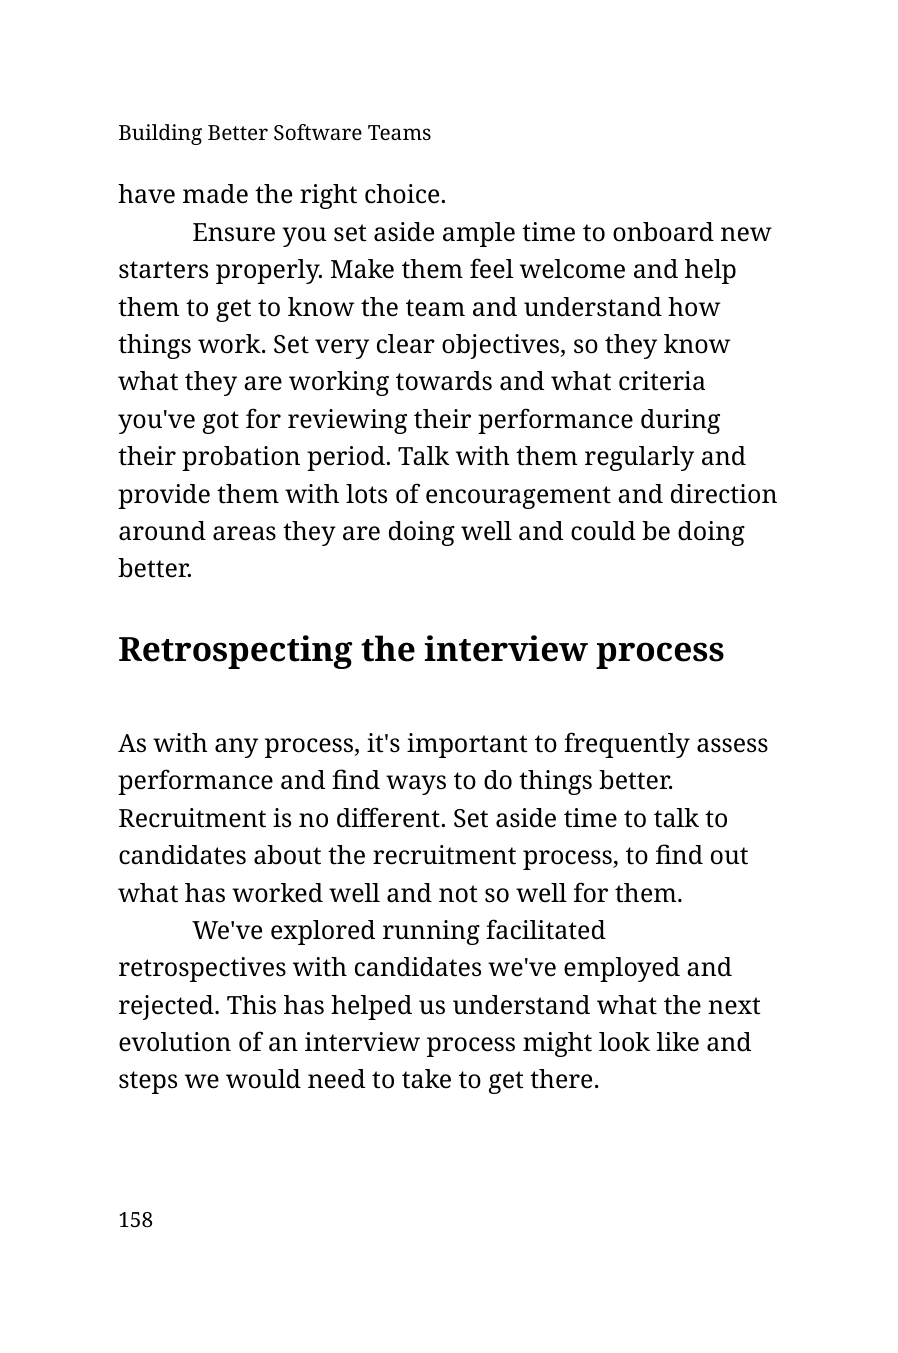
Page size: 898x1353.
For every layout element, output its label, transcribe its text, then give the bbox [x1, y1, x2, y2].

subtitle Retrospecting the interview process [118, 626, 779, 671]
text We've explored running facilitated retrospectives with candidates we've employed and rejected. This has helped us understand what the next evolution of an interview process might look like and steps we would need to take to get there. [118, 913, 779, 1096]
text Ensure you set aside ample time to onboard new starters properly. Make them feel welcome and help them to get to know the team and understand how things work. Set very clear objectives, so they know what they are working towards and what criteria you've got for reviewing their performance during their probation period. Talk with them regularly and provide them with lots of encouragement and direction around areas they are doing well and could be doing better. [118, 214, 779, 585]
text have made the right choice. [118, 177, 779, 211]
text As with any process, it's important to frequently assess performance and find ways to do things better. Recruitment is no different. Set aside time to talk to candidates about the recruitment process, to find out what has worked well and not so well for them. [118, 726, 779, 909]
